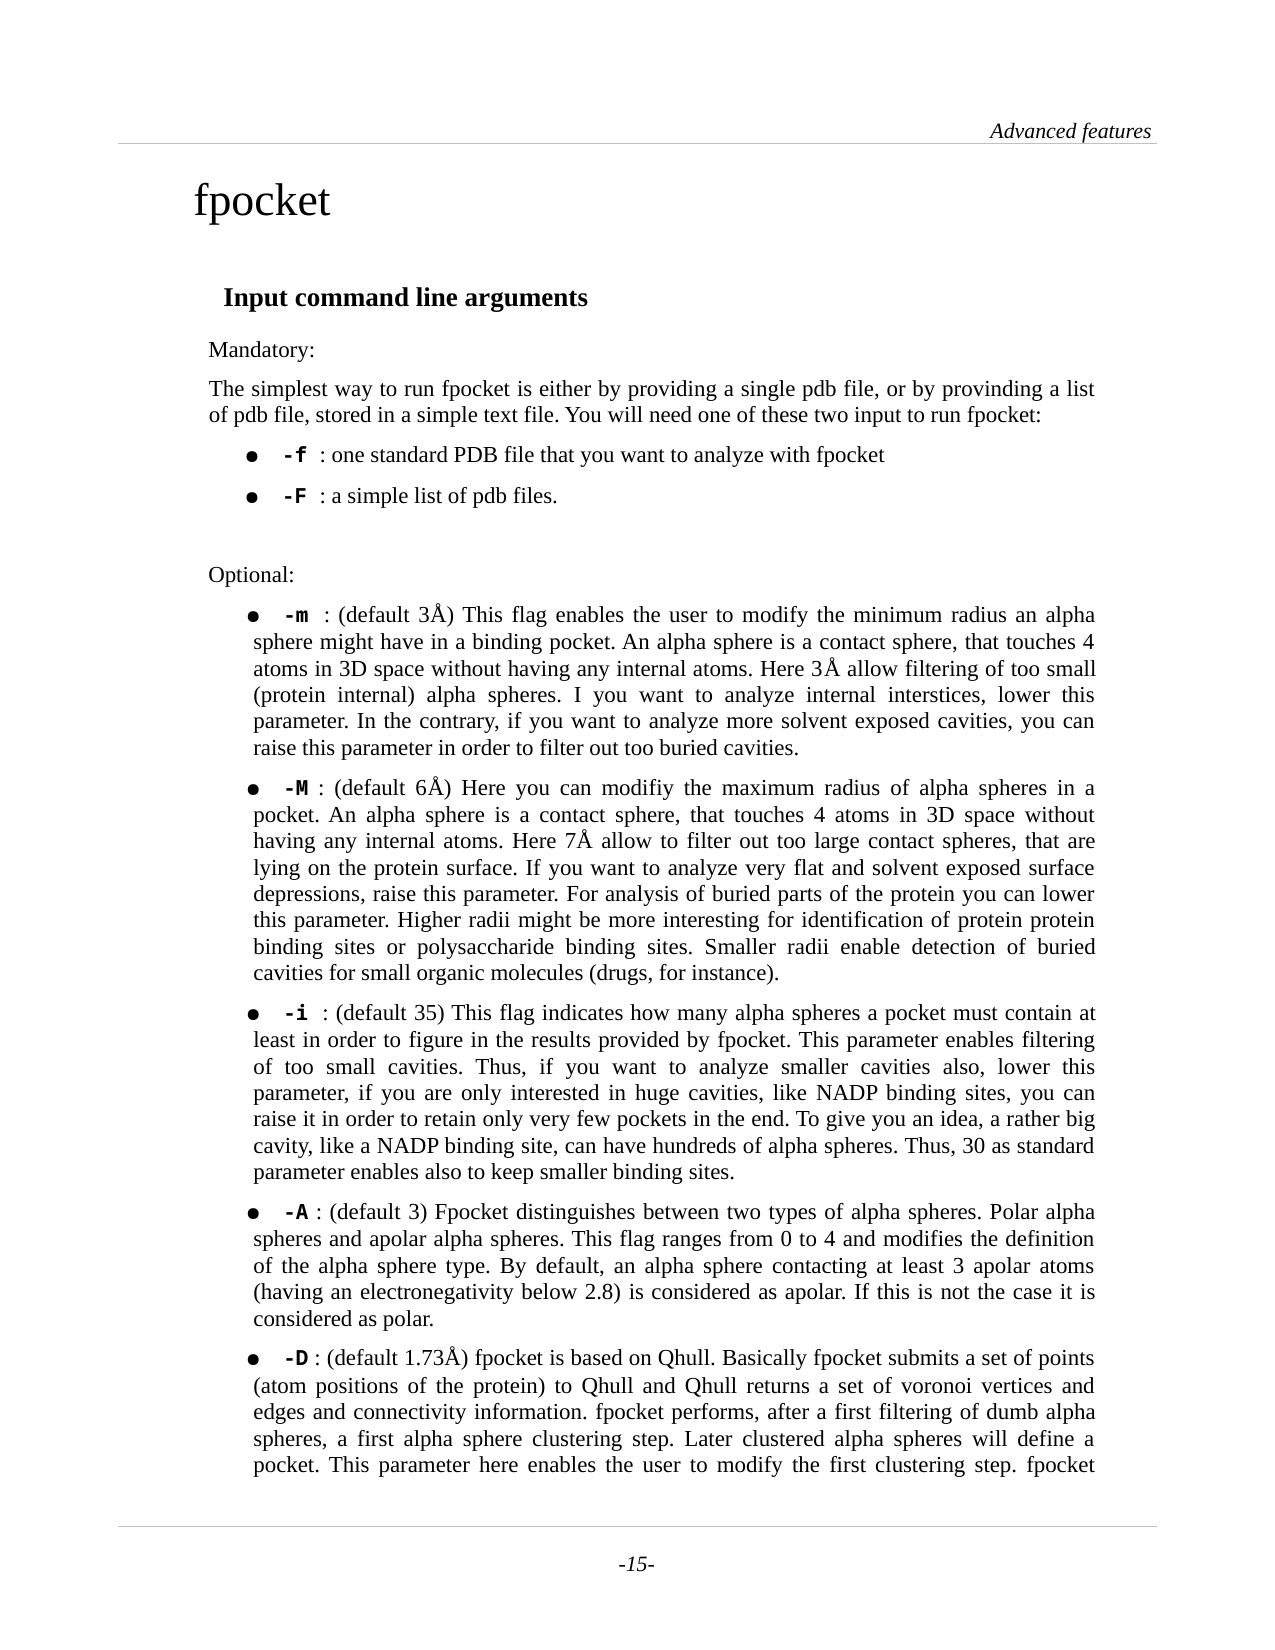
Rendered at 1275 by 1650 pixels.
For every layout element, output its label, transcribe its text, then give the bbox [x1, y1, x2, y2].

list -F : a simple list of pdb files. [214, 481, 1097, 510]
list -D : (default 1.73Å) fpocket is based on Qhull. Basically fpocket submits a set of points (atom positions of the protein) to Qhull and Qhull returns a set of voronoi vertices and edges and connectivity information. fpocket performs, after a first filtering of dumb alpha spheres, a first alpha sphere clustering step. Later clustered alpha spheres will define a pocket. This parameter here enables the user to modify the first clustering step. fpocket [216, 1343, 1097, 1477]
list -m : (default 3Å) This flag enables the user to modify the minimum radius an alpha sphere might have in a binding pocket. An alpha sphere is a contact sphere, that touches 4 atoms in 3D space without having any internal atoms. Here 3Å allow filtering of too small (protein internal) alpha spheres. I you want to analyze internal interstices, lower this parameter. In the contrary, if you want to analyze more solvent exposed cavities, you can raise this parameter in order to filter out too buried cavities. [216, 600, 1097, 760]
text Mandatory: [178, 336, 1097, 363]
list -i : (default 35) This flag indicates how many alpha spheres a pocket must contain at least in order to figure in the results provided by fpocket. This parameter enables filtering of too small cavities. Thus, if you want to analyze smaller cavities also, lower this parameter, if you are only interested in huge cavities, like NADP binding sites, you can raise it in order to retain only very few pockets in the end. To give you an idea, a rather big cavity, like a NADP binding site, can have hundreds of alpha spheres. Thus, 30 as standard parameter enables also to keep smaller binding sites. [216, 998, 1097, 1184]
text Optional: [178, 561, 1097, 587]
list -A : (default 3) Fpocket distinguishes between two types of alpha spheres. Polar alpha spheres and apolar alpha spheres. This flag ranges from 0 to 4 and modifies the definition of the alpha sphere type. By default, an alpha sphere contacting at least 3 apolar atoms (having an electronegativity below 2.8) is considered as apolar. If this is not the case it is considered as polar. [216, 1197, 1097, 1331]
subtitle fpocket [193, 173, 1157, 226]
text The simplest way to run fpocket is either by providing a single pdb file, or by provinding a list of pdb file, stored in a simple text file. You will need one of these two input to run fpocket: [209, 375, 1096, 428]
subtitle Input command line arguments [223, 281, 1157, 312]
list -M : (default 6Å) Here you can modifiy the maximum radius of alpha spheres in a pocket. An alpha sphere is a contact sphere, that touches 4 atoms in 3D space without having any internal atoms. Here 7Å allow to filter out too large contact spheres, that are lying on the protein surface. If you want to analyze very flat and solvent exposed surface depressions, raise this parameter. For analysis of buried parts of the protein you can lower this parameter. Higher radii might be more interesting for identification of protein protein binding sites or polysaccharide binding sites. Smaller radii enable detection of buried cavities for small organic molecules (drugs, for instance). [216, 773, 1097, 986]
list -f : one standard PDB file that you want to analyze with fpocket [214, 440, 1097, 469]
